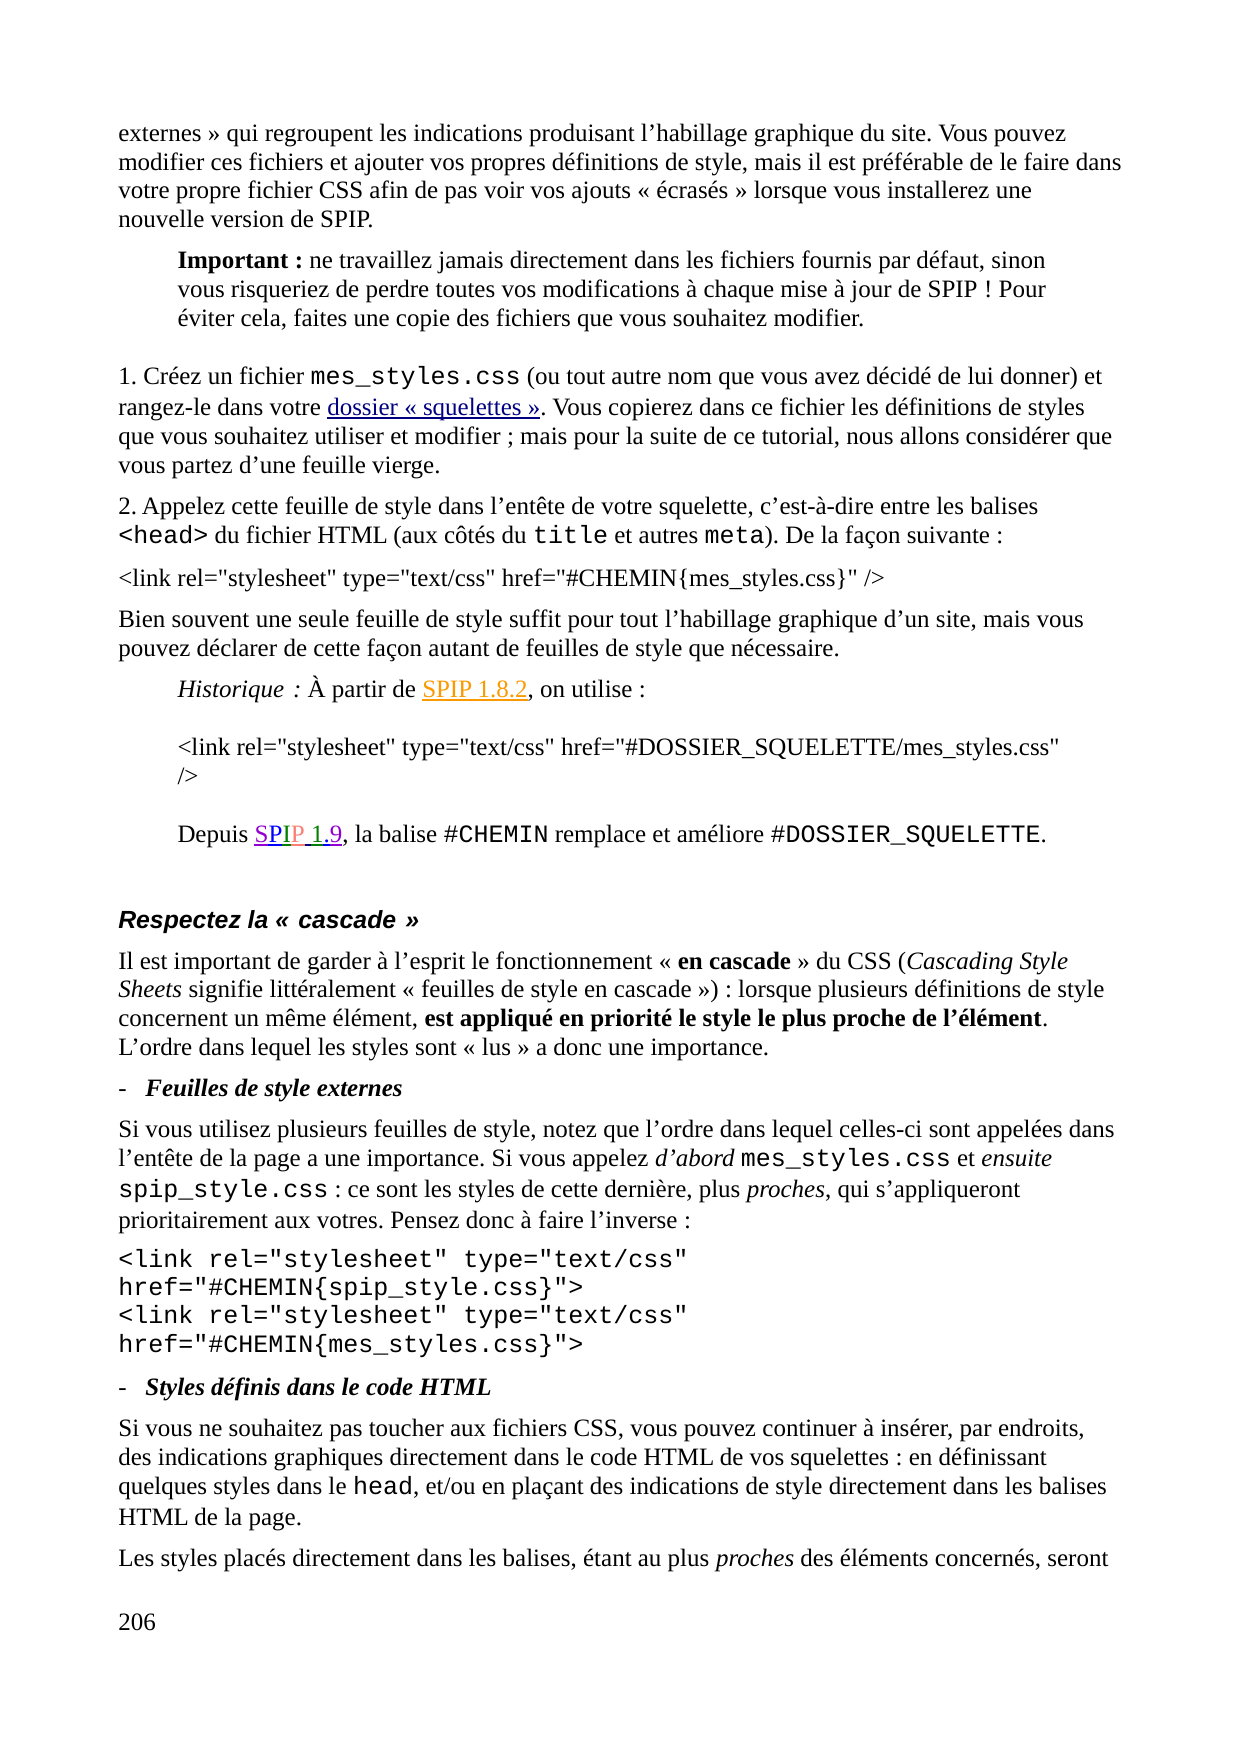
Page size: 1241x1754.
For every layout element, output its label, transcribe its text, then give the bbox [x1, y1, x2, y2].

subtitle Respectez la « cascade » [118, 905, 1122, 933]
text Si vous ne souhaitez pas toucher aux fichiers CSS, vous pouvez continuer à insérer, par endroits, des indications graphiques directement dans le code HTML de vos squelettes : en définissant quelques styles dans le head, et/ou en plaçant des indications de style directement dans les balises HTML de la page. [118, 1413, 1122, 1530]
text Les styles placés directement dans les balises, étant au plus proches des éléments concernés, seront [118, 1543, 1122, 1572]
text externes » qui regroupent les indications produisant l’habillage graphique du site. Vous pouvez modifier ces fichiers et ajouter vos propres définitions de style, mais il est préférable de le faire dans votre propre fichier CSS afin de pas voir vos ajouts « écrasés » lorsque vous installerez une nouvelle version de SPIP. [118, 118, 1122, 233]
text Bien souvent une seule feuille de style suffit pour tout l’habillage graphique d’un site, mais vous pouvez déclarer de cette façon autant de feuilles de style que nécessaire. [118, 604, 1122, 662]
text <link rel="stylesheet" type="text/css" href="#CHEMIN{mes_styles.css}" /> [118, 563, 1122, 592]
text Il est important de garder à l’esprit le fonctionnement « en cascade » du CSS (Cascading Style Sheets signifie littéralement « feuilles de style en cascade ») : lorsque plusieurs définitions de style concernent un même élément, est appliqué en priorité le style le plus proche de l’élément. L’ordre dans lequel les styles sont « lus » a donc une importance. [118, 946, 1122, 1061]
text Historique : À partir de SPIP 1.8.2, on utilise : [177, 674, 1063, 703]
text Important : ne travaillez jamais directement dans les fichiers fournis par défaut, sinon vous risqueriez de perdre toutes vos modifications à chaque mise à jour de SPIP ! Pour éviter cela, faites une copie des fichiers que vous souhaitez modifier. [177, 246, 1063, 332]
text Si vous utilisez plusieurs feuilles de style, notez que l’ordre dans lequel celles-ci sont appelées dans l’entête de la page a une importance. Si vous appelez d’abord mes_styles.css et ensuite spip_style.css : ce sont les styles de cette dernière, plus proches, qui s’appliqueront prioritairement aux votres. Pensez donc à faire l’inverse : [118, 1114, 1122, 1234]
text - Feuilles de style externes [118, 1073, 1122, 1102]
text <link rel="stylesheet" type="text/css" href="#CHEMIN{spip_style.css}"> <link rel="stylesheet" type="text/css" href="#CHEMIN{mes_styles.css}"> [118, 1246, 1122, 1359]
text 2. Appelez cette feuille de style dans l’entête de votre squelette, c’est-à-dire entre les balises <head> du fichier HTML (aux côtés du title et autres meta). De la façon suivante : [118, 491, 1122, 551]
text <link rel="stylesheet" type="text/css" href="#DOSSIER_SQUELETTE/mes_styles.css" /> [177, 732, 1063, 790]
text Depuis SPIP 1.9, la balise #CHEMIN remplace et améliore #DOSSIER_SQUELETTE. [177, 819, 1063, 850]
text 1. Créez un fichier mes_styles.css (ou tout autre nom que vous avez décidé de lui donner) et rangez-le dans votre dossier « squelettes ». Vous copierez dans ce fichier les définitions de styles que vous souhaitez utiliser et modifier ; mais pour la suite de ce tutorial, nous allons considérer que vous partez d’une feuille vierge. [118, 361, 1122, 478]
text - Styles définis dans le code HTML [118, 1372, 1122, 1401]
